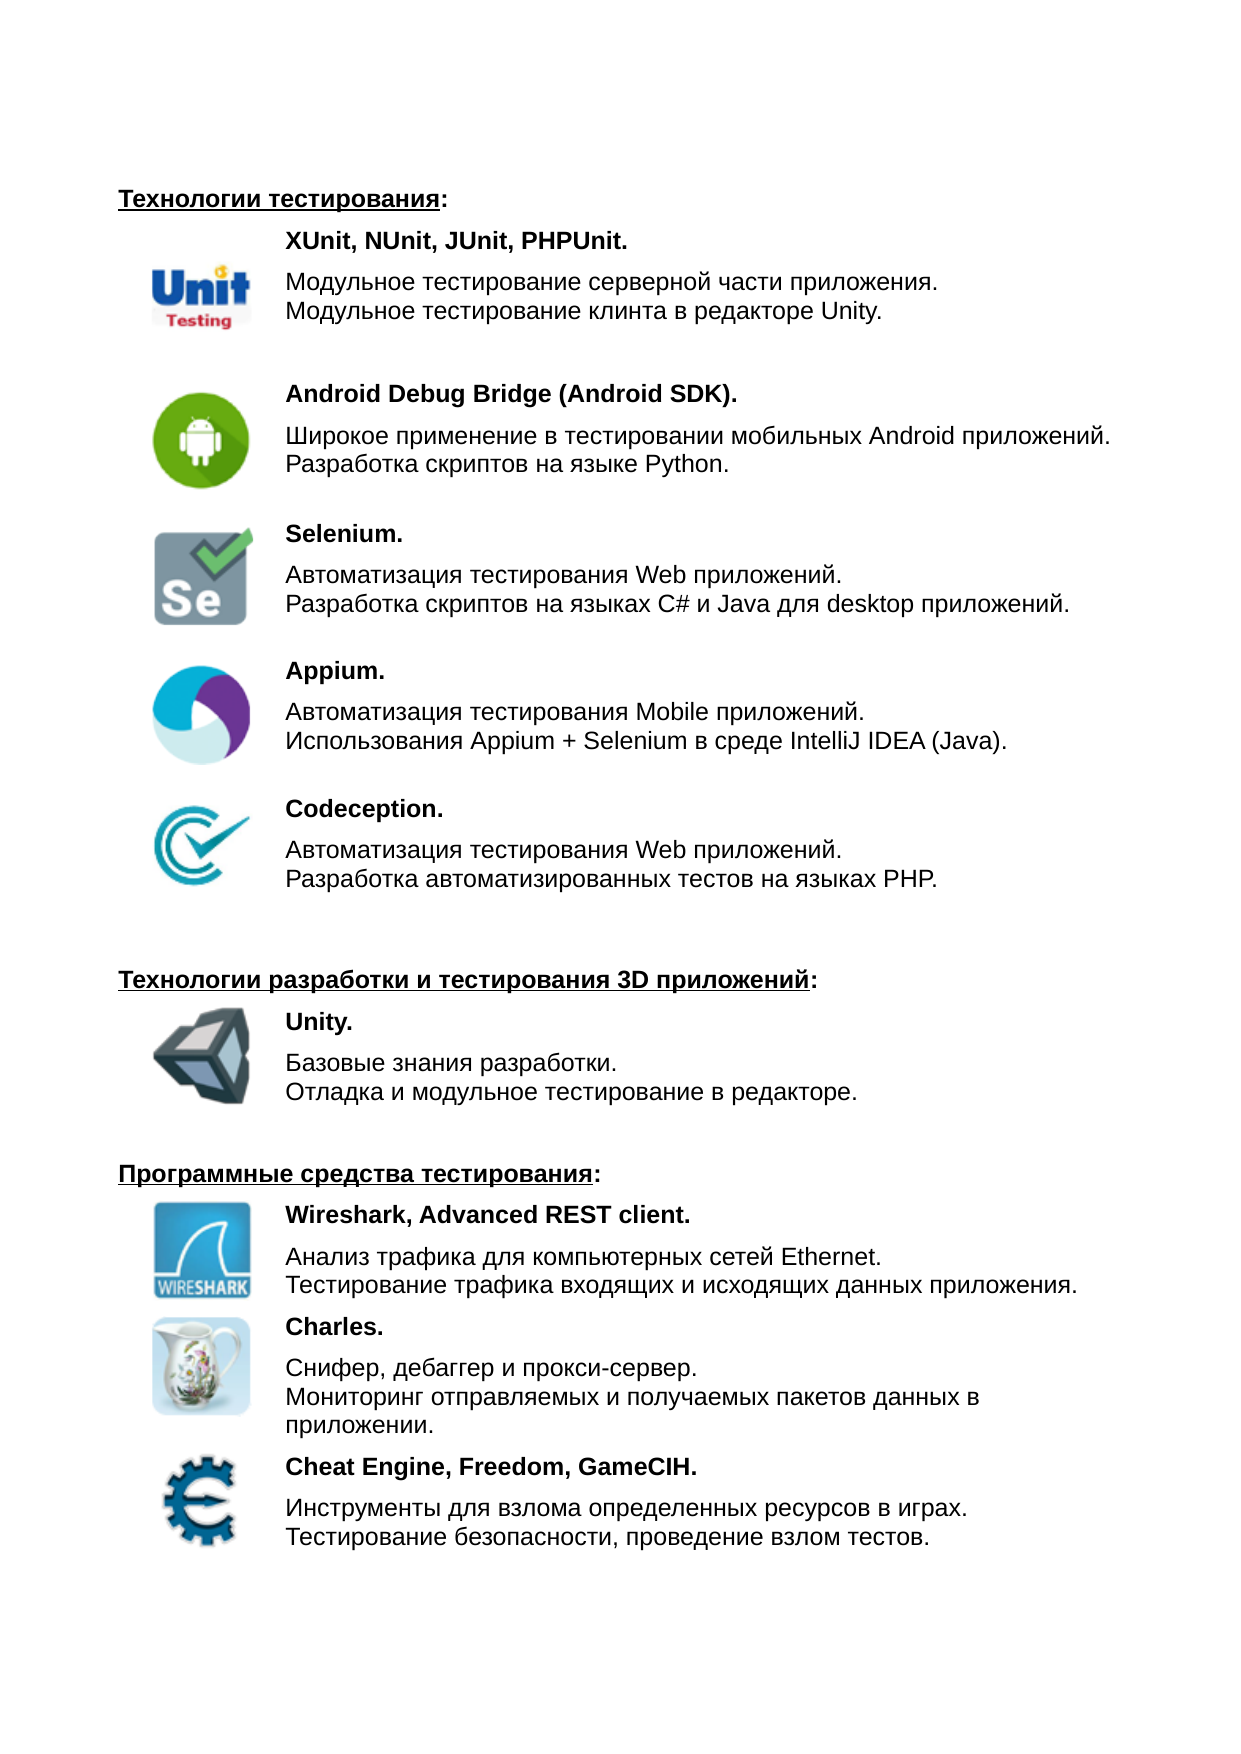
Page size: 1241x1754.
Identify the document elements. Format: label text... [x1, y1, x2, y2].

table_cell [118, 656, 285, 794]
table_header Unity. Базовые знания разработки. Отладка и модульное тестирование в редакторе. [285, 1007, 1123, 1118]
picture [153, 526, 254, 627]
table_cell [118, 794, 285, 924]
picture [151, 1451, 252, 1552]
table_cell [118, 379, 285, 519]
picture [151, 1316, 252, 1417]
table_cell Selenium. Автоматизация тестирования Web приложений. Разработка скриптов на языках C# и Java для desktop приложений. [285, 519, 1123, 656]
table_cell [118, 519, 285, 656]
table_header [118, 1007, 285, 1118]
picture [151, 1200, 252, 1301]
table_header [118, 1200, 285, 1312]
picture [151, 1006, 252, 1107]
picture [151, 238, 252, 339]
picture [151, 390, 252, 491]
table_cell Cheat Engine, Freedom, GameCIH. Инструменты для взлома определенных ресурсов в играх. Тестирование безопасности, проведение взлом тестов. [285, 1452, 1123, 1563]
table_cell Codeception. Автоматизация тестирования Web приложений. Разработка автоматизированных тестов на языках PHP. [285, 794, 1123, 924]
table_cell Charles. Снифер, дебаггер и прокси-сервер. Мониторинг отправляемых и получаемых пакетов данных в приложении. [285, 1312, 1123, 1452]
table_header [118, 226, 285, 379]
table_cell [118, 1312, 285, 1452]
table_header Wireshark, Advanced REST client. Анализ трафика для компьютерных сетей Ethernet. Тестирование трафика входящих и исходящих данных приложения. [285, 1200, 1123, 1312]
picture [151, 665, 252, 765]
text Технологии разработки и тестирования 3D приложений: [118, 965, 1122, 994]
table_cell Appium. Автоматизация тестирования Mobile приложений. Использования Appium + Selenium в среде IntelliJ IDEA (Java). [285, 656, 1123, 794]
text Программные средства тестирования: [118, 1159, 1122, 1188]
table_cell [118, 1452, 285, 1563]
table_header XUnit, NUnit, JUnit, PHPUnit. Модульное тестирование серверной части приложения. Модульное тестирование клинта в редакторе Unity. [285, 226, 1123, 379]
picture [147, 793, 256, 896]
subtitle Технологии тестирования: [118, 184, 1122, 213]
table_cell Android Debug Bridge (Android SDK). Широкое применение в тестировании мобильных Android приложений. Разработка скриптов на языке Python. [285, 379, 1123, 519]
